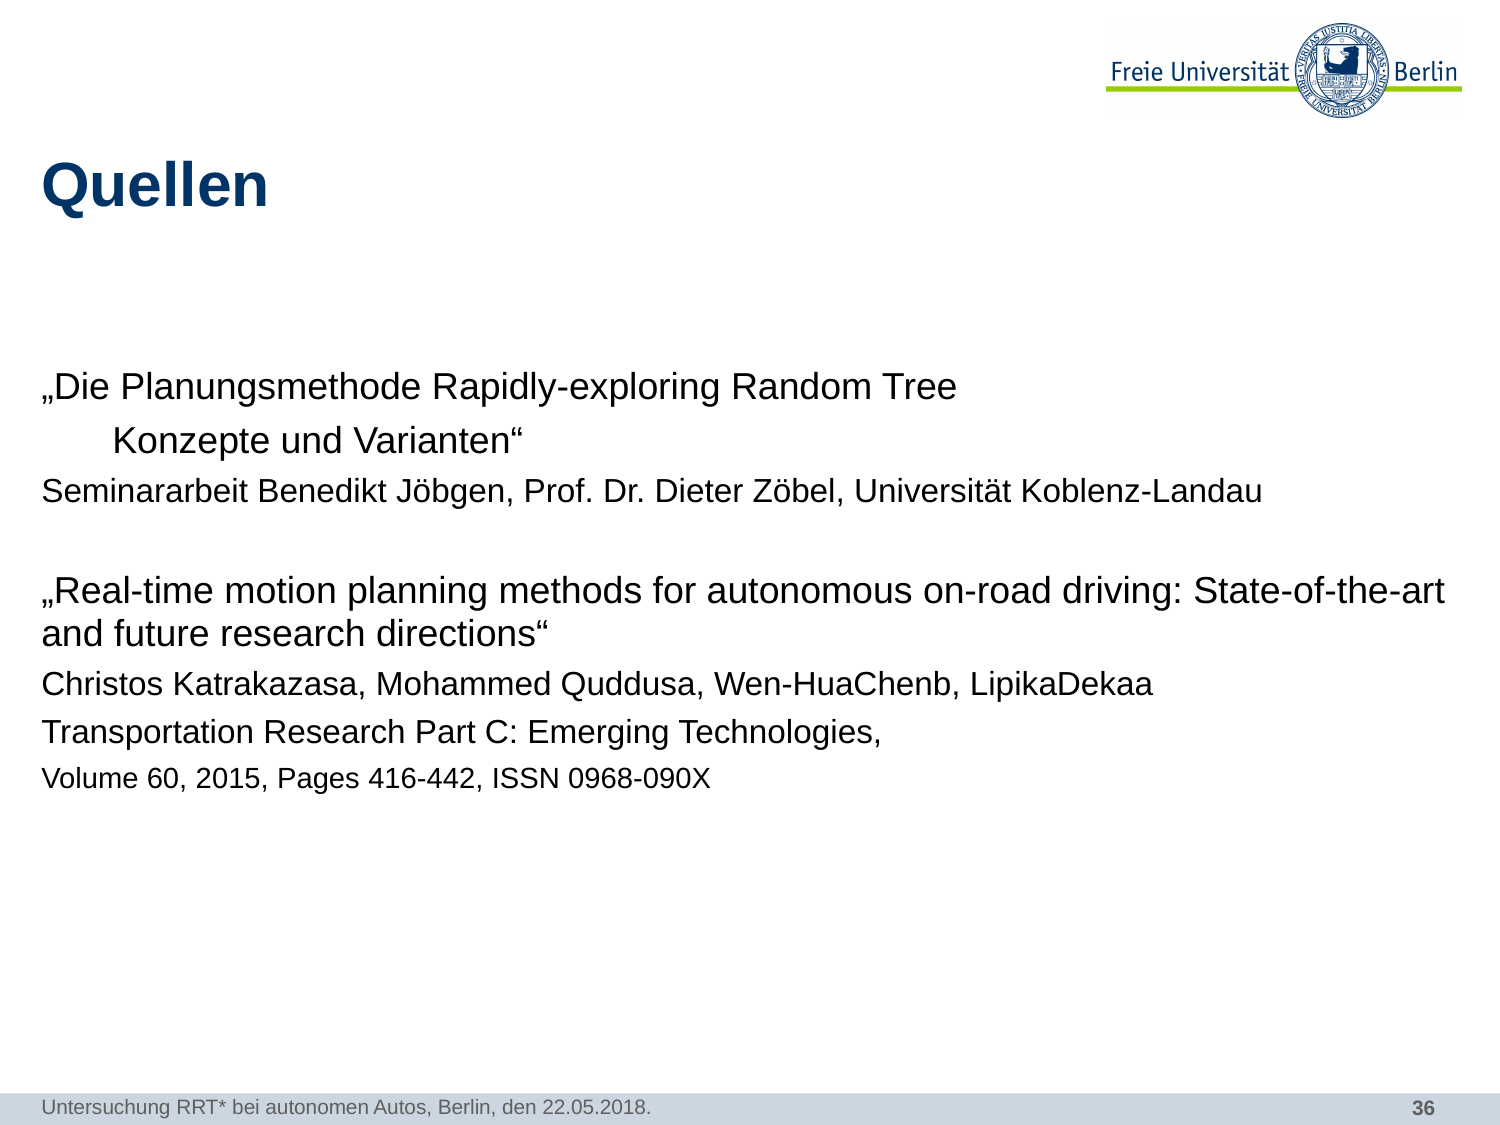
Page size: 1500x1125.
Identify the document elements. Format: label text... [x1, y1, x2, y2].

picture [1106, 23, 1462, 118]
list „Die Planungsmethode Rapidly-exploring Random Tree Konzepte und Varianten“ Seminararbeit Benedikt Jöbgen, Prof. Dr. Dieter Zöbel, Universität Koblenz-Landau „Real-time motion planning methods for autonomous on-road driving: State-of-the-art and future research directions“ Christos Katrakazasa, Mohammed Quddusa, Wen-HuaChenb, LipikaDekaa Transportation Research Part C: Emerging Technologies, Volume 60, 2015, Pages 416-442, ISSN 0968-090X [41, 365, 1460, 1125]
title Quellen [41, 149, 1460, 221]
